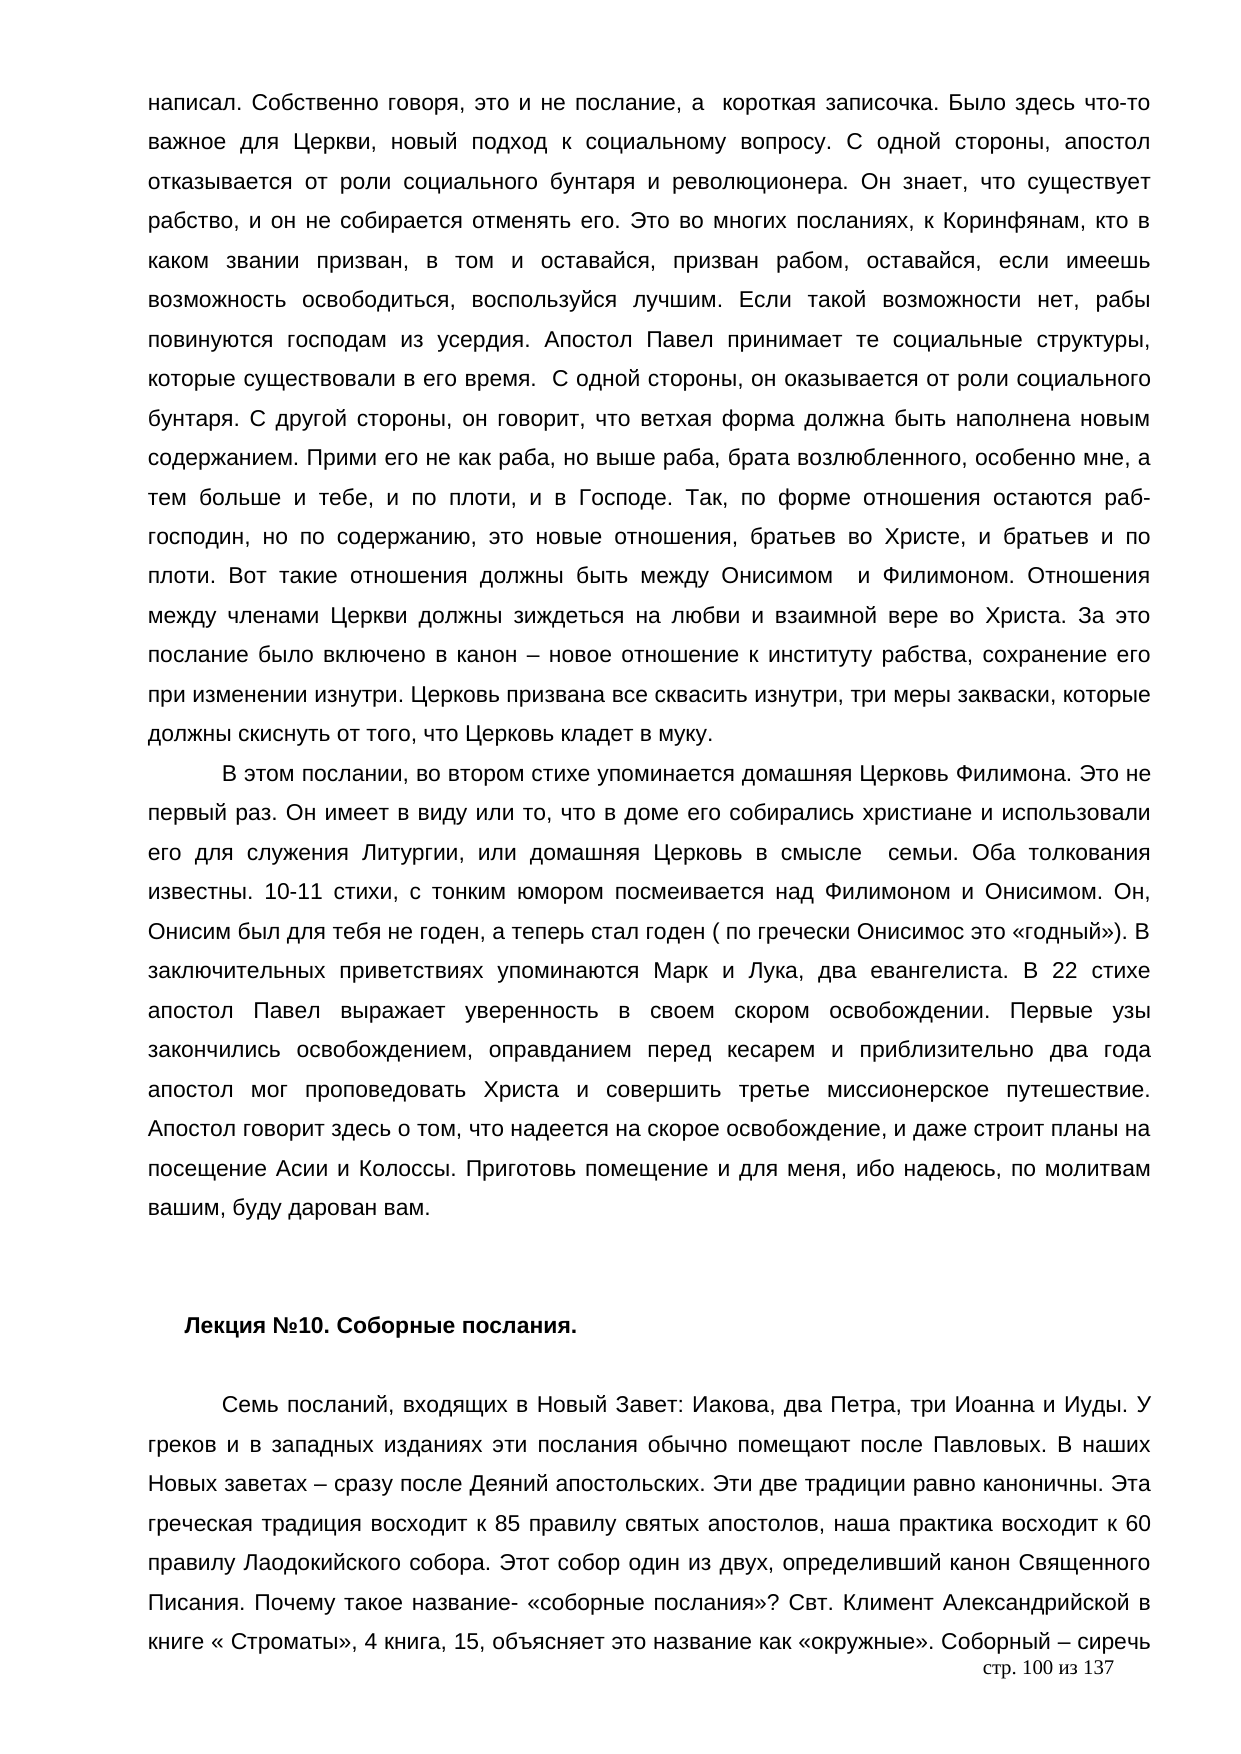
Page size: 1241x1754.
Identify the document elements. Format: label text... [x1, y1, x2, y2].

text В этом послании, во втором стихе упоминается домашняя Церковь Филимона. Это не первый раз. Он имеет в виду или то, что в доме его собирались христиане и использовали его для служения Литургии, или домашняя Церковь в смысле семьи. Оба толкования известны. 10-11 стихи, с тонким юмором посмеивается над Филимоном и Онисимом. Он, Онисим был для тебя не годен, а теперь стал годен ( по гречески Онисимос это «годный»). В заключительных приветствиях упоминаются Марк и Лука, два евангелиста. В 22 стихе апостол Павел выражает уверенность в своем скором освобождении. Первые узы закончились освобождением, оправданием перед кесарем и приблизительно два года апостол мог проповедовать Христа и совершить третье миссионерское путешествие. Апостол говорит здесь о том, что надеется на скорое освобождение, и даже строит планы на посещение Асии и Колоссы. Приготовь помещение и для меня, ибо надеюсь, по молитвам вашим, буду дарован вам. [148, 760, 1152, 1220]
text Лекция №10. Соборные послания. [148, 1312, 1240, 1339]
text написал. Собственно говоря, это и не послание, а короткая записочка. Было здесь что-то важное для Церкви, новый подход к социальному вопросу. С одной стороны, апостол отказывается от роли социального бунтаря и революционера. Он знает, что существует рабство, и он не собирается отменять его. Это во многих посланиях, к Коринфянам, кто в каком звании призван, в том и оставайся, призван рабом, оставайся, если имеешь возможность освободиться, воспользуйся лучшим. Если такой возможности нет, рабы повинуются господам из усердия. Апостол Павел принимает те социальные структуры, которые существовали в его время. С одной стороны, он оказывается от роли социального бунтаря. С другой стороны, он говорит, что ветхая форма должна быть наполнена новым содержанием. Прими его не как раба, но выше раба, брата возлюбленного, особенно мне, а тем больше и тебе, и по плоти, и в Господе. Так, по форме отношения остаются раб- господин, но по содержанию, это новые отношения, братьев во Христе, и братьев и по плоти. Вот такие отношения должны быть между Онисимом и Филимоном. Отношения между членами Церкви должны зиждеться на любви и взаимной вере во Христа. За это послание было включено в канон – новое отношение к институту рабства, сохранение его при изменении изнутри. Церковь призвана все сквасить изнутри, три меры закваски, которые должны скиснуть от того, что Церковь кладет в муку. [148, 89, 1152, 747]
text Семь посланий, входящих в Новый Завет: Иакова, два Петра, три Иоанна и Иуды. У греков и в западных изданиях эти послания обычно помещают после Павловых. В наших Новых заветах – сразу после Деяний апостольских. Эти две традиции равно каноничны. Эта греческая традиция восходит к 85 правилу святых апостолов, наша практика восходит к 60 правилу Лаодокийского собора. Этот собор один из двух, определивший канон Священного Писания. Почему такое название- «соборные послания»? Свт. Климент Александрийской в книге « Строматы», 4 книга, 15, объясняет это название как «окружные». Соборный – сиречь [148, 1391, 1152, 1655]
